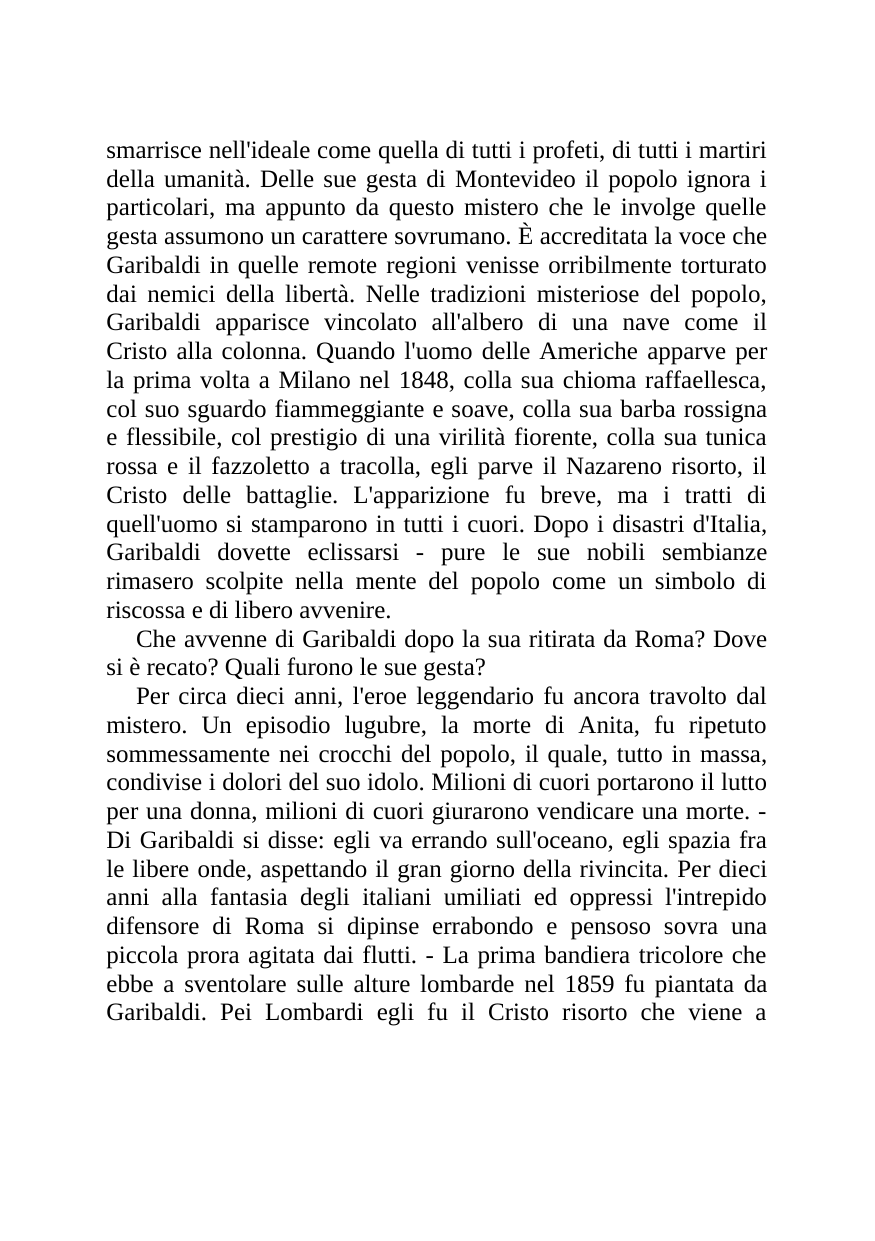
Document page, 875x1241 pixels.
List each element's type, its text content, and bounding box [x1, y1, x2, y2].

text smarrisce nell'ideale come quella di tutti i profeti, di tutti i martiri della umanità. Delle sue gesta di Montevideo il popolo ignora i particolari, ma appunto da questo mistero che le involge quelle gesta assumono un carattere sovrumano. È accreditata la voce che Garibaldi in quelle remote regioni venisse orribilmente torturato dai nemici della libertà. Nelle tradizioni misteriose del popolo, Garibaldi apparisce vincolato all'albero di una nave come il Cristo alla colonna. Quando l'uomo delle Americhe apparve per la prima volta a Milano nel 1848, colla sua chioma raffaellesca, col suo sguardo fiammeggiante e soave, colla sua barba rossigna e flessibile, col prestigio di una virilità fiorente, colla sua tunica rossa e il fazzoletto a tracolla, egli parve il Nazareno risorto, il Cristo delle battaglie. L'apparizione fu breve, ma i tratti di quell'uomo si stamparono in tutti i cuori. Dopo i disastri d'Italia, Garibaldi dovette eclissarsi - pure le sue nobili sembianze rimasero scolpite nella mente del popolo come un simbolo di riscossa e di libero avvenire. [106, 135, 768, 624]
text Per circa dieci anni, l'eroe leggendario fu ancora travolto dal mistero. Un episodio lugubre, la morte di Anita, fu ripetuto sommessamente nei crocchi del popolo, il quale, tutto in massa, condivise i dolori del suo idolo. Milioni di cuori portarono il lutto per una donna, milioni di cuori giurarono vendicare una morte. - Di Garibaldi si disse: egli va errando sull'oceano, egli spazia fra le libere onde, aspettando il gran giorno della rivincita. Per dieci anni alla fantasia degli italiani umiliati ed oppressi l'intrepido difensore di Roma si dipinse errabondo e pensoso sovra una piccola prora agitata dai flutti. - La prima bandiera tricolore che ebbe a sventolare sulle alture lombarde nel 1859 fu piantata da Garibaldi. Pei Lombardi egli fu il Cristo risorto che viene a [106, 681, 768, 1026]
text Che avvenne di Garibaldi dopo la sua ritirata da Roma? Dove si è recato? Quali furono le sue gesta? [106, 624, 768, 681]
